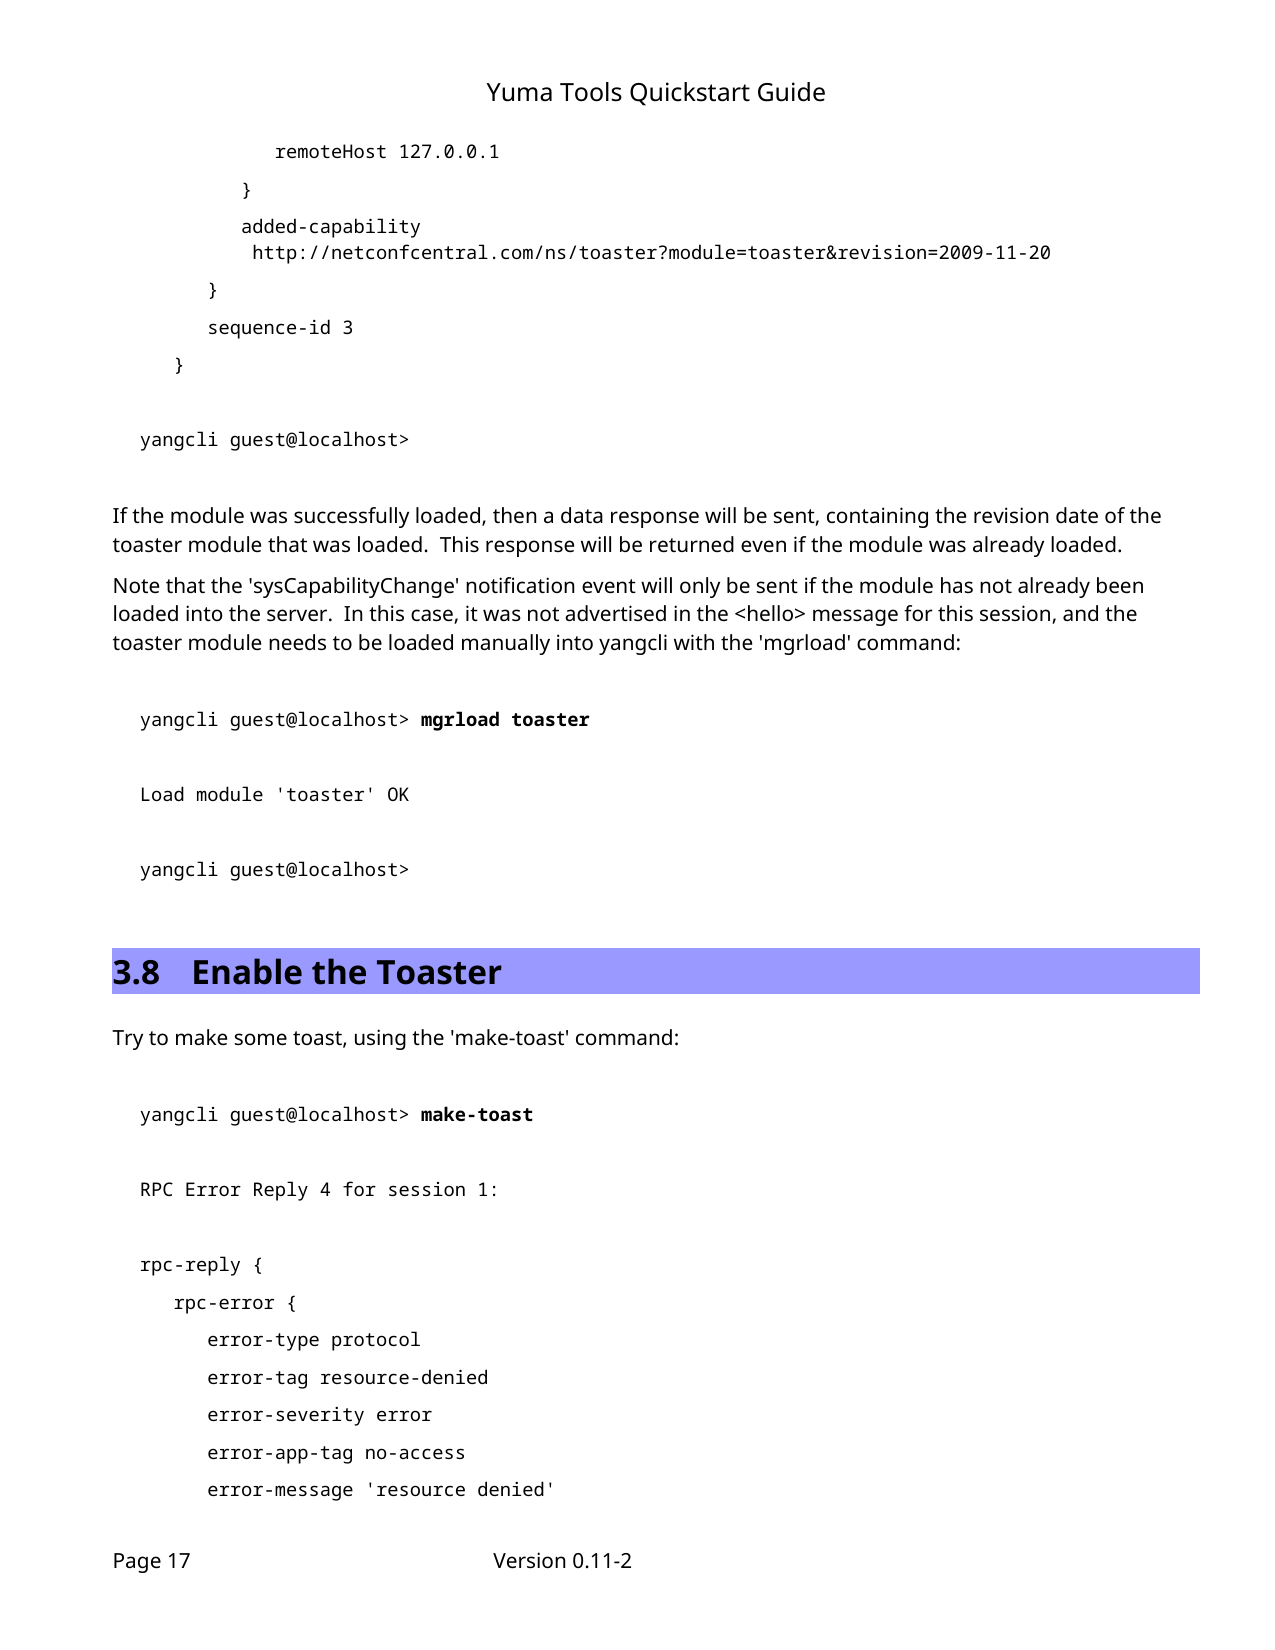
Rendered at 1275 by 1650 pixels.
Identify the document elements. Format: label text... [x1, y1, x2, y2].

text Try to make some toast, using the 'make-toast' command: [112, 1023, 1200, 1051]
text If the module was successfully loaded, then a data response will be sent, containing the revision date of the toaster module that was loaded. This response will be returned even if the module was already loaded. [112, 502, 1200, 558]
subtitle Enable the Toaster [112, 948, 1200, 994]
text RPC Error Reply 4 for session 1: [139, 1176, 1200, 1202]
text sequence-id 3 [139, 314, 1200, 339]
text error-tag resource-denied [139, 1364, 1200, 1389]
text error-severity error [139, 1401, 1200, 1427]
text rpc-error { [139, 1289, 1200, 1314]
text added-capability http://netconfcentral.com/ns/toaster?module=toaster&revision=2009-11-20 [139, 213, 1200, 264]
text yangcli guest@localhost> make-toast [139, 1101, 1200, 1127]
text yangcli guest@localhost> mgrload toaster [139, 706, 1200, 732]
text yangcli guest@localhost> [139, 427, 1200, 452]
text error-type protocol [139, 1326, 1200, 1352]
text error-message 'resource denied' [139, 1476, 1200, 1502]
text Note that the 'sysCapabilityChange' notification event will only be sent if the module has not already been loaded into the server. In this case, it was not advertised in the <hello> message for this session, and the toaster module needs to be loaded manually into yangcli with the 'mgrload' command: [112, 571, 1200, 656]
text } [139, 352, 1200, 377]
text remoteHost 127.0.0.1 [139, 138, 1200, 164]
text } [139, 277, 1200, 302]
text Load module 'toaster' OK [139, 781, 1200, 807]
text } [139, 176, 1200, 202]
text yangcli guest@localhost> [139, 856, 1200, 882]
text error-app-tag no-access [139, 1439, 1200, 1464]
text rpc-reply { [139, 1251, 1200, 1277]
